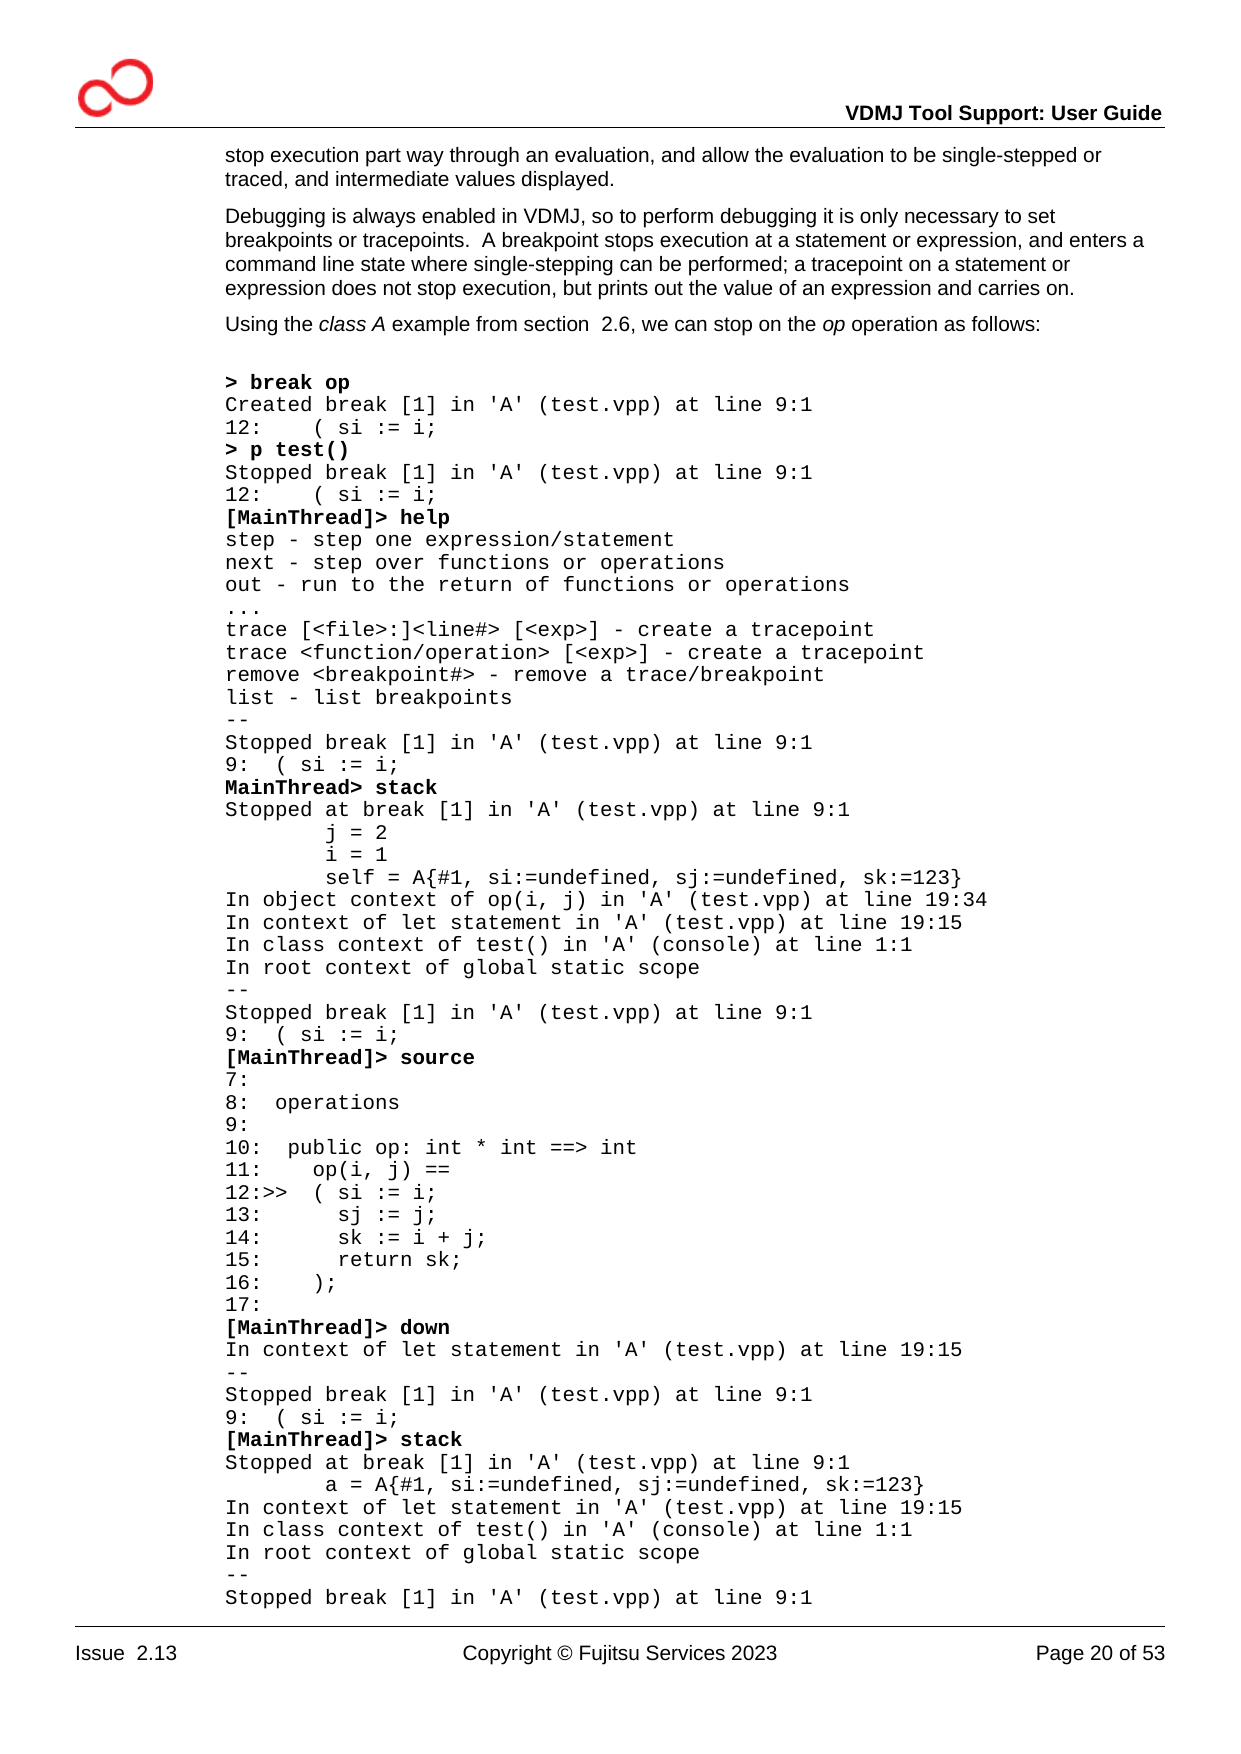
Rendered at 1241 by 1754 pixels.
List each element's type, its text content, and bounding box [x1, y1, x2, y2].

text 12:>> ( si := i; [225, 1181, 1165, 1204]
text Stopped at break [1] in 'A' (test.vpp) at line 9:1 [225, 1451, 1165, 1474]
text In object context of op(i, j) in 'A' (test.vpp) at line 19:34 [225, 889, 1165, 911]
text 12: ( si := i; [225, 484, 1165, 506]
text remove <breakpoint#> - remove a trace/breakpoint [225, 664, 1165, 686]
text -- [225, 979, 1165, 1001]
text In class context of test() in 'A' (console) at line 1:1 [225, 1519, 1165, 1541]
text list - list breakpoints [225, 686, 1165, 709]
text Stopped break [1] in 'A' (test.vpp) at line 9:1 [225, 731, 1165, 754]
text 17: [225, 1294, 1165, 1316]
text self = A{#1, si:=undefined, sj:=undefined, sk:=123} [225, 866, 1165, 889]
text 12: ( si := i; [225, 416, 1165, 439]
text [MainThread]> help [225, 506, 1165, 529]
text MainThread> stack [225, 776, 1165, 799]
text step - step one expression/statement [225, 529, 1165, 551]
text trace <function/operation> [<exp>] - create a tracepoint [225, 641, 1165, 664]
text 8: operations [225, 1091, 1165, 1114]
text In root context of global static scope [225, 1541, 1165, 1564]
text trace [<file>:]<line#> [<exp>] - create a tracepoint [225, 619, 1165, 641]
text Stopped break [1] in 'A' (test.vpp) at line 9:1 [225, 1001, 1165, 1024]
text 9: ( si := i; [225, 754, 1165, 776]
text Debugging is always enabled in VDMJ, so to perform debugging it is only necessary to set breakpoints or tracepoints. A breakpoint stops execution at a statement or expression, and enters a command line state where single-stepping can be performed; a tracepoint on a statement or expression does not stop execution, but prints out the value of an expression and carries on. [225, 204, 1165, 300]
text i = 1 [225, 844, 1165, 866]
text 10: public op: int * int ==> int [225, 1136, 1165, 1159]
text j = 2 [225, 821, 1165, 844]
text In context of let statement in 'A' (test.vpp) at line 19:15 [225, 1496, 1165, 1519]
text In context of let statement in 'A' (test.vpp) at line 19:15 [225, 911, 1165, 934]
text 7: [225, 1069, 1165, 1091]
text In root context of global static scope [225, 956, 1165, 979]
text Stopped break [1] in 'A' (test.vpp) at line 9:1 [225, 461, 1165, 484]
text Stopped break [1] in 'A' (test.vpp) at line 9:1 [225, 1586, 1165, 1609]
text 15: return sk; [225, 1249, 1165, 1271]
text out - run to the return of functions or operations [225, 574, 1165, 596]
text 14: sk := i + j; [225, 1226, 1165, 1249]
text Created break [1] in 'A' (test.vpp) at line 9:1 [225, 394, 1165, 416]
text ... [225, 596, 1165, 619]
text Stopped break [1] in 'A' (test.vpp) at line 9:1 [225, 1384, 1165, 1406]
text 9: ( si := i; [225, 1406, 1165, 1429]
picture [78, 52, 153, 127]
text 11: op(i, j) == [225, 1159, 1165, 1181]
text > p test() [225, 439, 1165, 461]
text Using the class A example from section 2.6, we can stop on the op operation as follows: [225, 312, 1165, 336]
text a = A{#1, si:=undefined, sj:=undefined, sk:=123} [225, 1474, 1165, 1496]
text 9: [225, 1114, 1165, 1136]
text > break op [225, 371, 1165, 394]
text [MainThread]> stack [225, 1429, 1165, 1451]
text 16: ); [225, 1271, 1165, 1294]
text In class context of test() in 'A' (console) at line 1:1 [225, 934, 1165, 956]
text [MainThread]> down [225, 1316, 1165, 1339]
text stop execution part way through an evaluation, and allow the evaluation to be single-stepped or traced, and intermediate values displayed. [225, 143, 1165, 191]
text 9: ( si := i; [225, 1024, 1165, 1046]
text Stopped at break [1] in 'A' (test.vpp) at line 9:1 [225, 799, 1165, 821]
text [MainThread]> source [225, 1046, 1165, 1069]
text -- [225, 1564, 1165, 1586]
text -- [225, 1361, 1165, 1384]
text In context of let statement in 'A' (test.vpp) at line 19:15 [225, 1339, 1165, 1361]
text 13: sj := j; [225, 1204, 1165, 1226]
text -- [225, 709, 1165, 731]
text next - step over functions or operations [225, 551, 1165, 574]
